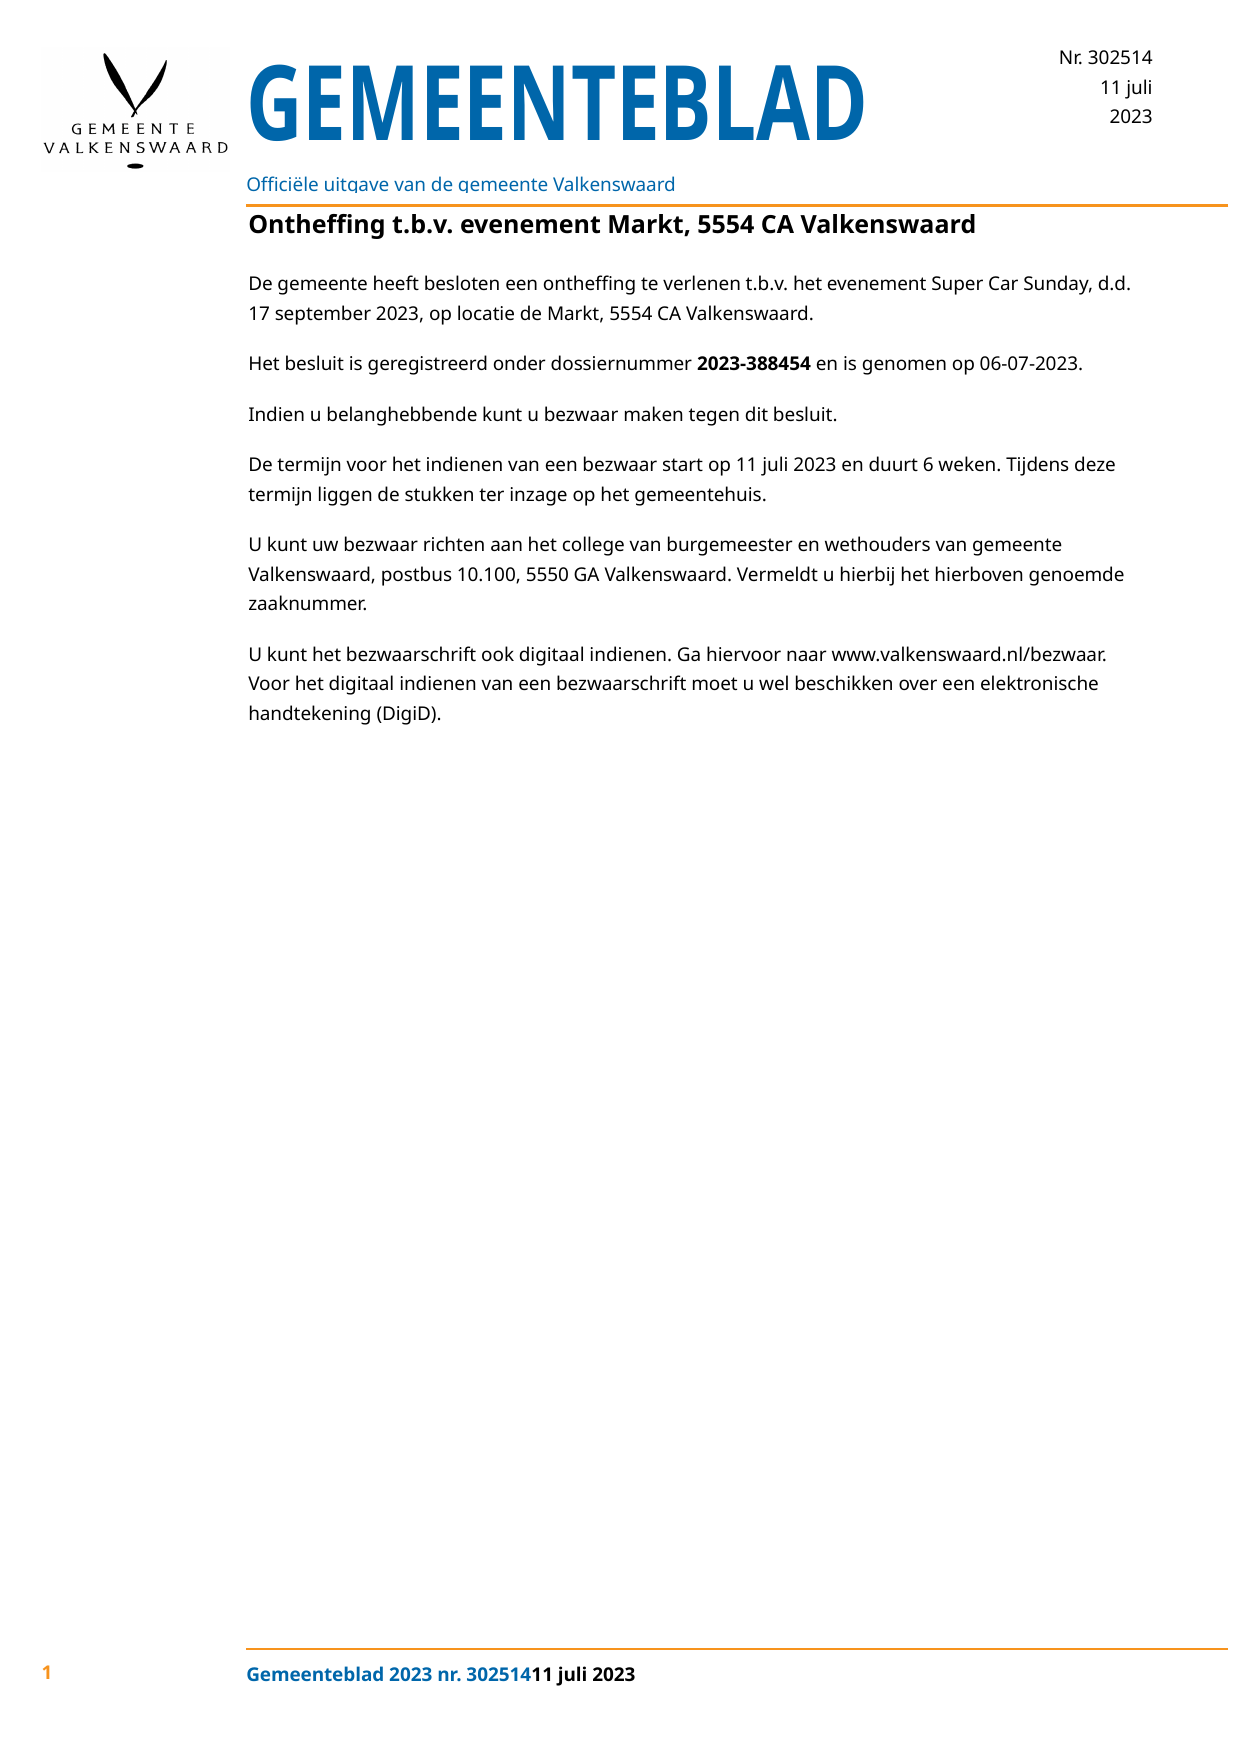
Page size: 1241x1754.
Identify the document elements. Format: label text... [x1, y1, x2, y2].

text U kunt uw bezwaar richten aan het college van burgemeester en wethouders van gemeente Valkenswaard, postbus 10.100, 5550 GA Valkenswaard. Vermeldt u hierbij het hierboven genoemde zaaknummer. [248, 531, 1152, 616]
text De gemeente heeft besloten een ontheffing te verlenen t.b.v. het evenement Super Car Sunday, d.d. 17 september 2023, op locatie de Markt, 5554 CA Valkenswaard. [248, 270, 1152, 326]
text Het besluit is geregistreerd onder dossiernummer 2023-388454 en is genomen op 06-07-2023. [248, 350, 1152, 376]
picture [41, 47, 231, 172]
text Ontheffing t.b.v. evenement Markt, 5554 CA Valkenswaard [248, 207, 1152, 241]
text U kunt het bezwaarschrift ook digitaal indienen. Ga hiervoor naar www.valkenswaard.nl/bezwaar. Voor het digitaal indienen van een bezwaarschrift moet u wel beschikken over een elektronische handtekening (DigiD). [248, 641, 1152, 726]
text Indien u belanghebbende kunt u bezwaar maken tegen dit besluit. [248, 401, 1152, 426]
text De termijn voor het indienen van een bezwaar start op 11 juli 2023 en duurt 6 weken. Tijdens deze termijn liggen de stukken ter inzage op het gemeentehuis. [248, 451, 1152, 506]
